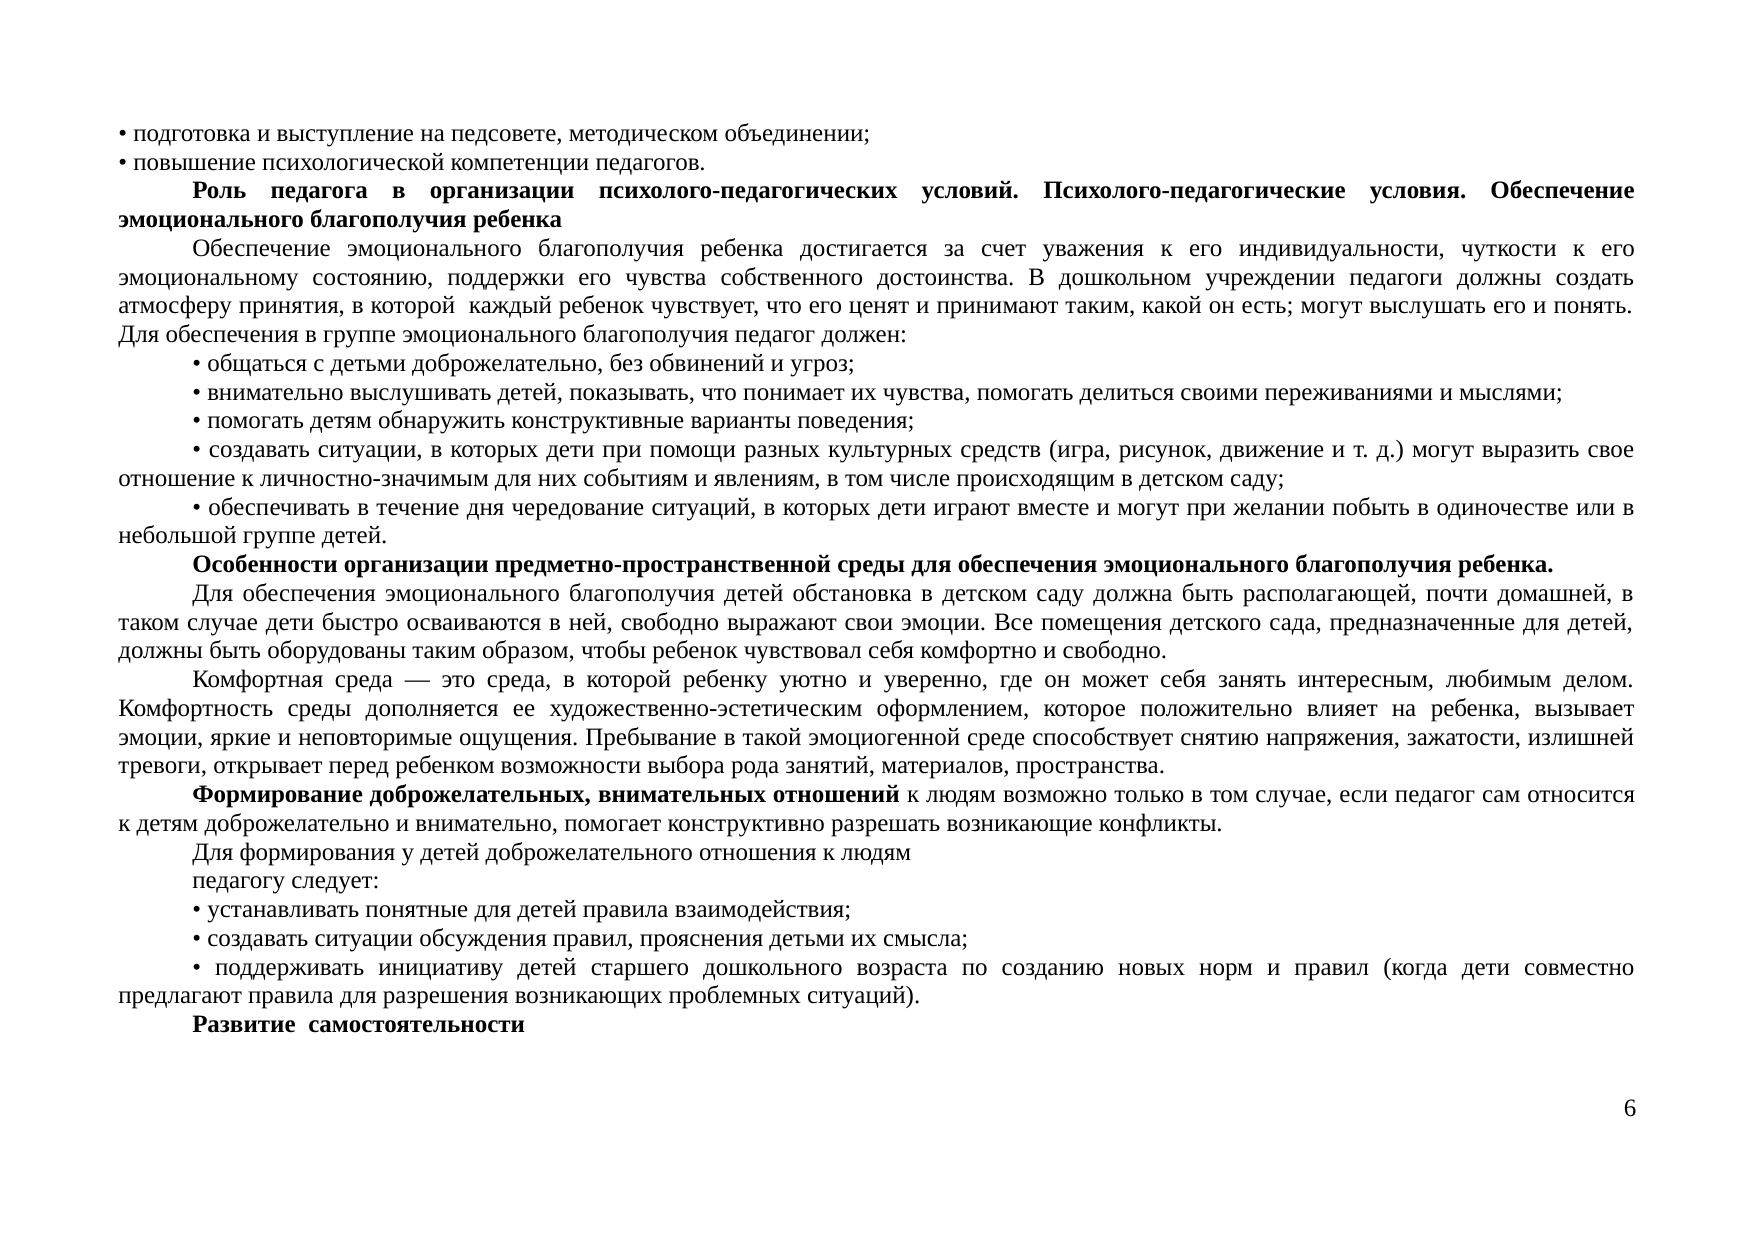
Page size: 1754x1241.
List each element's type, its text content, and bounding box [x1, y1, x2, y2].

text Для обеспечения эмоционального благополучия детей обстановка в детском саду должна быть располагающей, почти домашней, в таком случае дети быстро осваиваются в ней, свободно выражают свои эмоции. Все помещения детского сада, предназначенные для детей, должны быть оборудованы таким образом, чтобы ребенок чувствовал себя комфортно и свободно. [118, 578, 1636, 664]
text • создавать ситуации, в которых дети при помощи разных культурных средств (игра, рисунок, движение и т. д.) могут выразить свое отношение к личностно-значимым для них событиям и явлениям, в том числе происходящим в детском саду; [118, 434, 1636, 492]
text Особенности организации предметно-пространственной среды для обеспечения эмоционального благополучия ребенка. [118, 549, 1636, 578]
text • повышение психологической компетенции педагогов. [118, 147, 1636, 176]
text Для формирования у детей доброжелательного отношения к людям [118, 837, 1636, 866]
text • общаться с детьми доброжелательно, без обвинений и угроз; [118, 348, 1636, 377]
text Обеспечение эмоционального благополучия ребенка достигается за счет уважения к его индивидуальности, чуткости к его эмоциональному состоянию, поддержки его чувства собственного достоинства. В дошкольном учреждении педагоги должны создать атмосферу принятия, в которой каждый ребенок чувствует, что его ценят и принимают таким, какой он есть; могут выслушать его и понять. Для обеспечения в группе эмоционального благополучия педагог должен: [118, 233, 1636, 348]
text • поддерживать инициативу детей старшего дошкольного возраста по созданию новых норм и правил (когда дети совместно предлагают правила для разрешения возникающих проблемных ситуаций). [118, 952, 1636, 1009]
text • подготовка и выступление на педсовете, методическом объединении; [118, 118, 1636, 147]
text Роль педагога в организации психолого-педагогических условий. Психолого-педагогические условия. Обеспечение эмоционального благополучия ребенка [118, 176, 1636, 233]
text • внимательно выслушивать детей, показывать, что понимает их чувства, помогать делиться своими переживаниями и мыслями; [118, 377, 1636, 406]
text • создавать ситуации обсуждения правил, прояснения детьми их смысла; [118, 923, 1636, 952]
text Формирование доброжелательных, внимательных отношений к людям возможно только в том случае, если педагог сам относится к детям доброжелательно и внимательно, помогает конструктивно разрешать возникающие конфликты. [118, 779, 1636, 837]
text • помогать детям обнаружить конструктивные варианты поведения; [118, 406, 1636, 434]
text • обеспечивать в течение дня чередование ситуаций, в которых дети играют вместе и могут при желании побыть в одиночестве или в небольшой группе детей. [118, 492, 1636, 549]
text Развитие самостоятельности [118, 1009, 1636, 1038]
text • устанавливать понятные для детей правила взаимодействия; [118, 894, 1636, 923]
text Комфортная среда — это среда, в которой ребенку уютно и уверенно, где он может себя занять интересным, любимым делом. Комфортность среды дополняется ее художественно-эстетическим оформлением, которое положительно влияет на ребенка, вызывает эмоции, яркие и неповторимые ощущения. Пребывание в такой эмоциогенной среде способствует снятию напряжения, зажатости, излишней тревоги, открывает перед ребенком возможности выбора рода занятий, материалов, пространства. [118, 664, 1636, 779]
text педагогу следует: [118, 866, 1636, 894]
